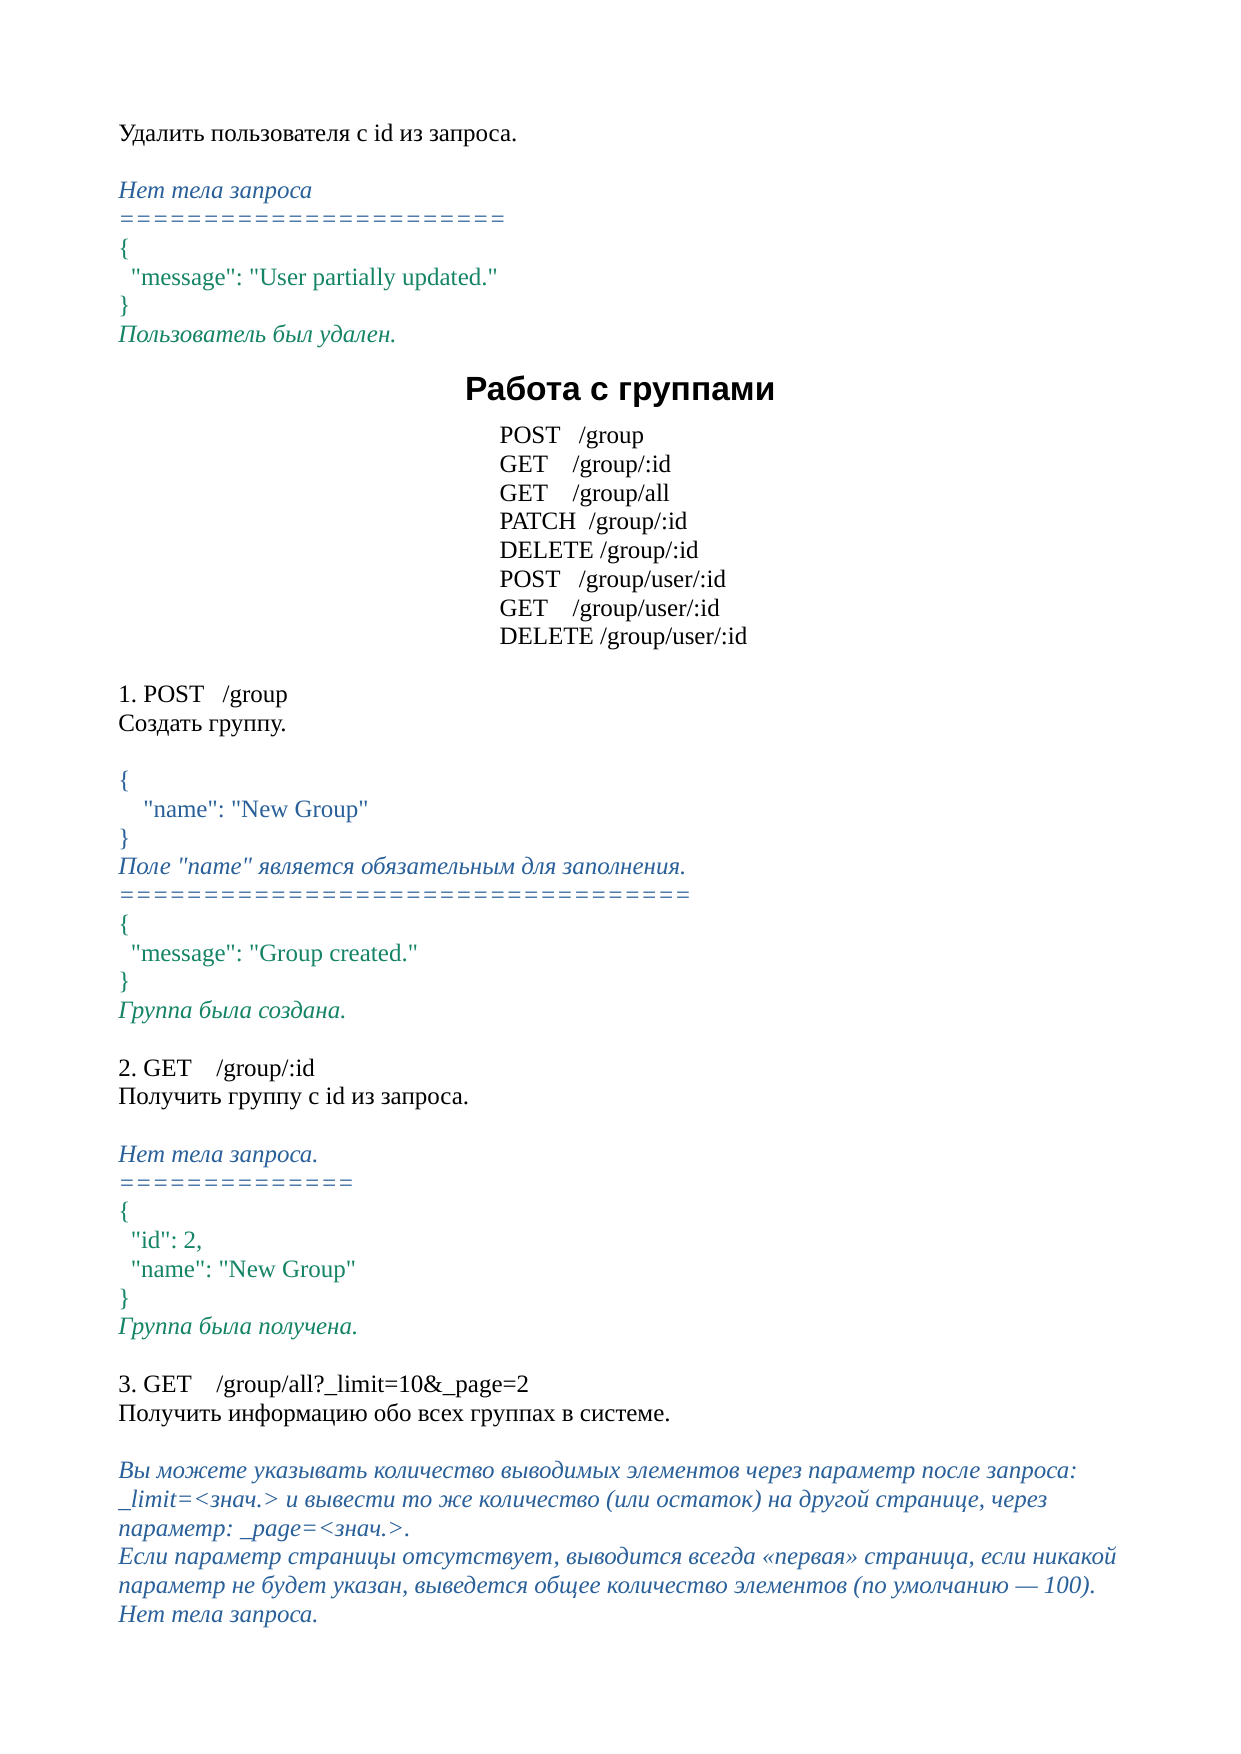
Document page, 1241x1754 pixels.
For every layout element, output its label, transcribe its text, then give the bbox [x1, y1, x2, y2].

text "id": 2, [118, 1225, 1122, 1254]
text Группа была создана. [118, 995, 1122, 1024]
text Поле "name" является обязательным для заполнения. [118, 851, 1122, 880]
text POST /group/user/:id [118, 564, 1122, 593]
text ============== [118, 1168, 1122, 1196]
text 2. GET /group/:id [118, 1053, 1122, 1081]
text Вы можете указывать количество выводимых элементов через параметр после запроса: _limit=<знач.> и вывести то же количество (или остаток) на другой странице, через параметр: _page=<знач.>. [118, 1455, 1122, 1541]
text Нет тела запроса. [118, 1139, 1122, 1168]
text DELETE /group/:id [118, 535, 1122, 564]
text Получить группу с id из запроса. [118, 1081, 1122, 1110]
text { [118, 1196, 1122, 1225]
text } [118, 291, 1122, 319]
text GET /group/user/:id [118, 593, 1122, 621]
text Получить информацию обо всех группах в системе. [118, 1398, 1122, 1426]
text 3. GET /group/all?_limit=10&_page=2 [118, 1369, 1122, 1398]
text Нет тела запроса [118, 176, 1122, 204]
text "message": "User partially updated." [118, 262, 1122, 291]
text DELETE /group/user/:id [118, 621, 1122, 650]
text { [118, 233, 1122, 262]
subtitle Работа с группами [118, 369, 1122, 408]
text { [118, 765, 1122, 794]
text "name": "New Group" [118, 794, 1122, 823]
text Группа была получена. [118, 1311, 1122, 1340]
text POST /group [118, 420, 1122, 449]
text ======================= [118, 204, 1122, 233]
text GET /group/all [118, 478, 1122, 506]
text Нет тела запроса. [118, 1599, 1122, 1628]
text Удалить пользователя c id из запроса. [118, 118, 1122, 147]
text GET /group/:id [118, 449, 1122, 478]
text } [118, 1283, 1122, 1311]
text "message": "Group created." [118, 938, 1122, 966]
text Пользователь был удален. [118, 319, 1122, 348]
text "name": "New Group" [118, 1254, 1122, 1283]
text Создать группу. [118, 708, 1122, 736]
text Если параметр страницы отсутствует, выводится всегда «первая» страница, если никакой параметр не будет указан, выведется общее количество элементов (по умолчанию — 100). [118, 1541, 1122, 1599]
text } [118, 966, 1122, 995]
text 1. POST /group [118, 679, 1122, 708]
text } [118, 823, 1122, 851]
text { [118, 909, 1122, 938]
text PATCH /group/:id [118, 506, 1122, 535]
text ================================== [118, 880, 1122, 909]
